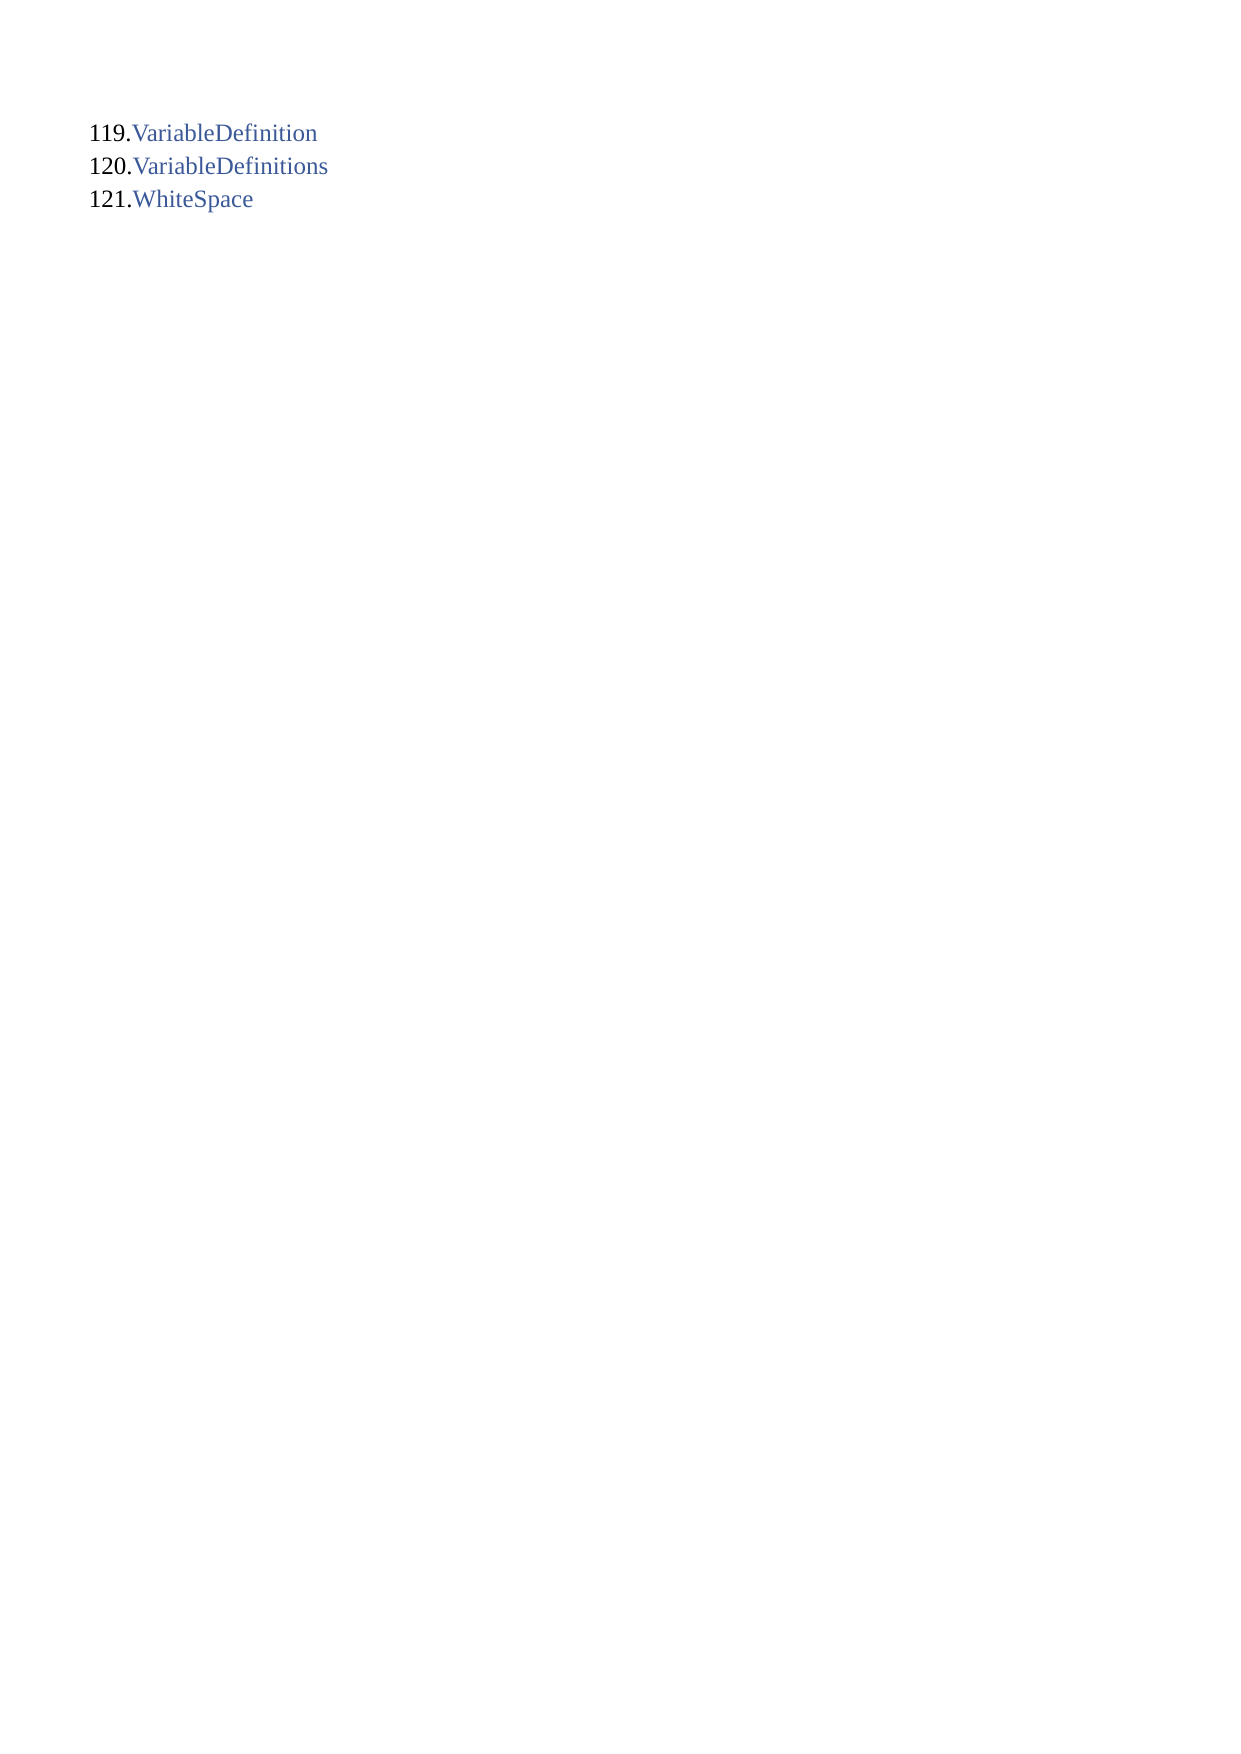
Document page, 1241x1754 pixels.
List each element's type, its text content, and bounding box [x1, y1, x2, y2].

list WhiteSpace [118, 184, 1122, 213]
list VariableDefinition [118, 118, 1122, 147]
list VariableDefinitions [118, 151, 1122, 180]
